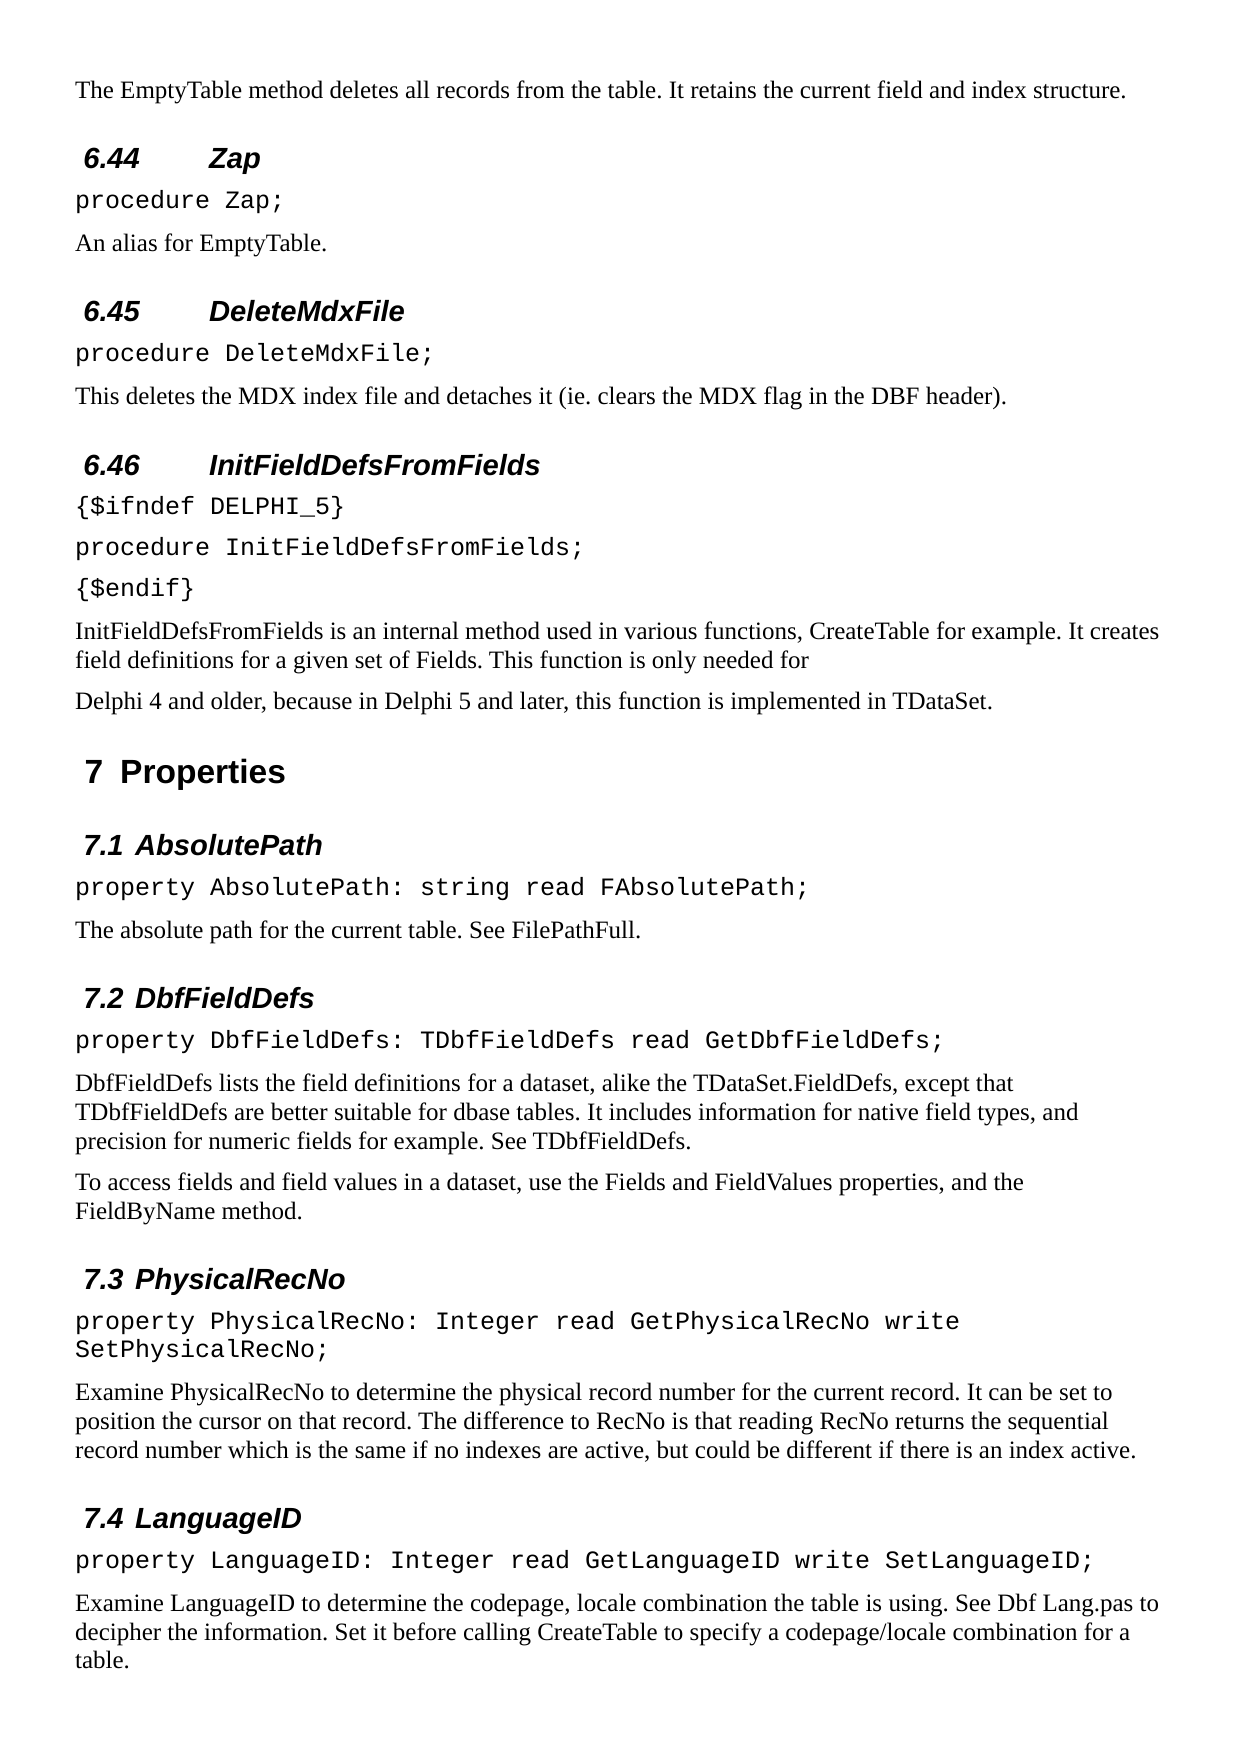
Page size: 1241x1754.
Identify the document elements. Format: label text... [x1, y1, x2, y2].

text {$ifndef DELPHI_5} [75, 493, 1165, 522]
text Delphi 4 and older, because in Delphi 5 and later, this function is implemented in TDataSet. [75, 686, 1165, 715]
text property DbfFieldDefs: TDbfFieldDefs read GetDbfFieldDefs; [75, 1028, 1165, 1056]
subtitle DeleteMdxFile [75, 294, 1165, 328]
text Examine LanguageID to determine the codepage, locale combination the table is using. See Dbf Lang.pas to decipher the information. Set it before calling CreateTable to specify a codepage/locale combination for a table. [75, 1588, 1165, 1674]
text This deletes the MDX index file and detaches it (ie. clears the MDX flag in the DBF header). [75, 381, 1165, 410]
subtitle InitFieldDefsFromFields [75, 447, 1165, 481]
text Examine PhysicalRecNo to determine the physical record number for the current record. It can be set to position the cursor on that record. The difference to RecNo is that reading RecNo returns the sequential record number which is the same if no indexes are active, but could be different if there is an index active. [75, 1377, 1165, 1464]
text The absolute path for the current table. See FilePathFull. [75, 915, 1165, 944]
text InitFieldDefsFromFields is an internal method used in various functions, CreateTable for example. It creates field definitions for a given set of Fields. This function is only needed for [75, 616, 1165, 673]
subtitle DbfFieldDefs [75, 982, 1165, 1015]
subtitle PhysicalRecNo [75, 1262, 1165, 1296]
subtitle Zap [75, 141, 1165, 175]
text To access fields and field values in a dataset, use the Fields and FieldValues properties, and the FieldByName method. [75, 1167, 1165, 1225]
subtitle AbsolutePath [75, 828, 1165, 862]
text {$endif} [75, 575, 1165, 603]
text property AbsolutePath: string read FAbsolutePath; [75, 874, 1165, 903]
subtitle Properties [75, 752, 1165, 791]
text procedure DeleteMdxFile; [75, 340, 1165, 369]
text property LanguageID: Integer read GetLanguageID write SetLanguageID; [75, 1547, 1165, 1576]
text procedure Zap; [75, 187, 1165, 216]
text The EmptyTable method deletes all records from the table. It retains the current field and index structure. [75, 75, 1165, 104]
text An alias for EmptyTable. [75, 228, 1165, 257]
subtitle LanguageID [75, 1501, 1165, 1535]
text DbfFieldDefs lists the field definitions for a dataset, alike the TDataSet.FieldDefs, except that TDbfFieldDefs are better suitable for dbase tables. It includes information for native field types, and precision for numeric fields for example. See TDbfFieldDefs. [75, 1068, 1165, 1155]
text procedure InitFieldDefsFromFields; [75, 534, 1165, 563]
text property PhysicalRecNo: Integer read GetPhysicalRecNo write SetPhysicalRecNo; [75, 1308, 1165, 1365]
